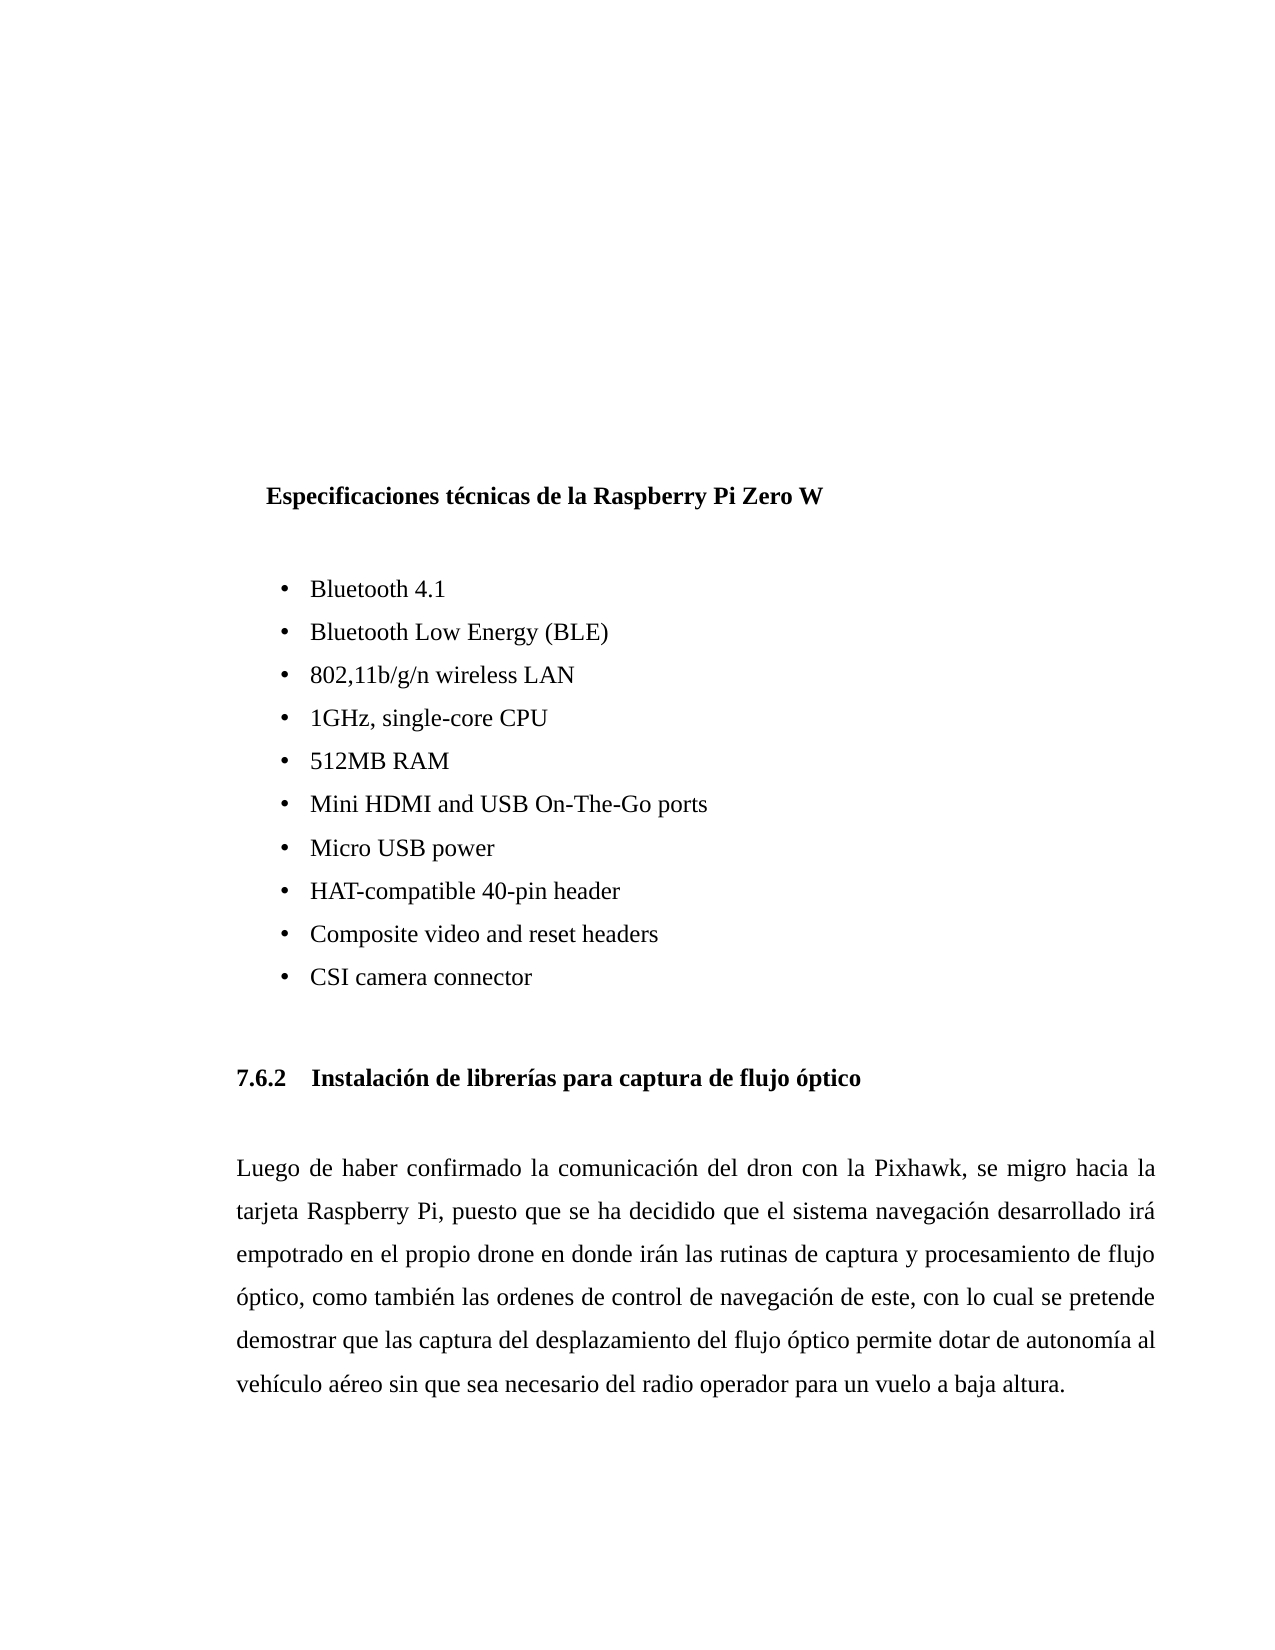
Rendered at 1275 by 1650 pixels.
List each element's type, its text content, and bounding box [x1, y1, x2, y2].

list Bluetooth Low Energy (BLE) [280, 617, 1157, 646]
list 802,11b/g/n wireless LAN [280, 660, 1157, 689]
list Mini HDMI and USB On-The-Go ports [280, 789, 1157, 818]
list Micro USB power [280, 833, 1157, 861]
list Composite video and reset headers [280, 919, 1157, 948]
text Luego de haber confirmado la comunicación del dron con la Pixhawk, se migro hacia la tarjeta Raspberry Pi, puesto que se ha decidido que el sistema navegación desarrollado irá empotrado en el propio drone en donde irán las rutinas de captura y procesamiento de flujo óptico, como también las ordenes de control de navegación de este, con lo cual se pretende demostrar que las captura del desplazamiento del flujo óptico permite dotar de autonomía al vehículo aéreo sin que sea necesario del radio operador para un vuelo a baja altura. [236, 1153, 1157, 1397]
list 1GHz, single-core CPU [280, 703, 1157, 732]
list CSI camera connector [280, 962, 1157, 991]
list Bluetooth 4.1 [280, 574, 1157, 603]
text Especificaciones técnicas de la Raspberry Pi Zero W [236, 481, 1157, 509]
list 512MB RAM [280, 746, 1157, 775]
list HAT-compatible 40-pin header [280, 876, 1157, 904]
subtitle Instalación de librerías para captura de flujo óptico [236, 1063, 1157, 1092]
